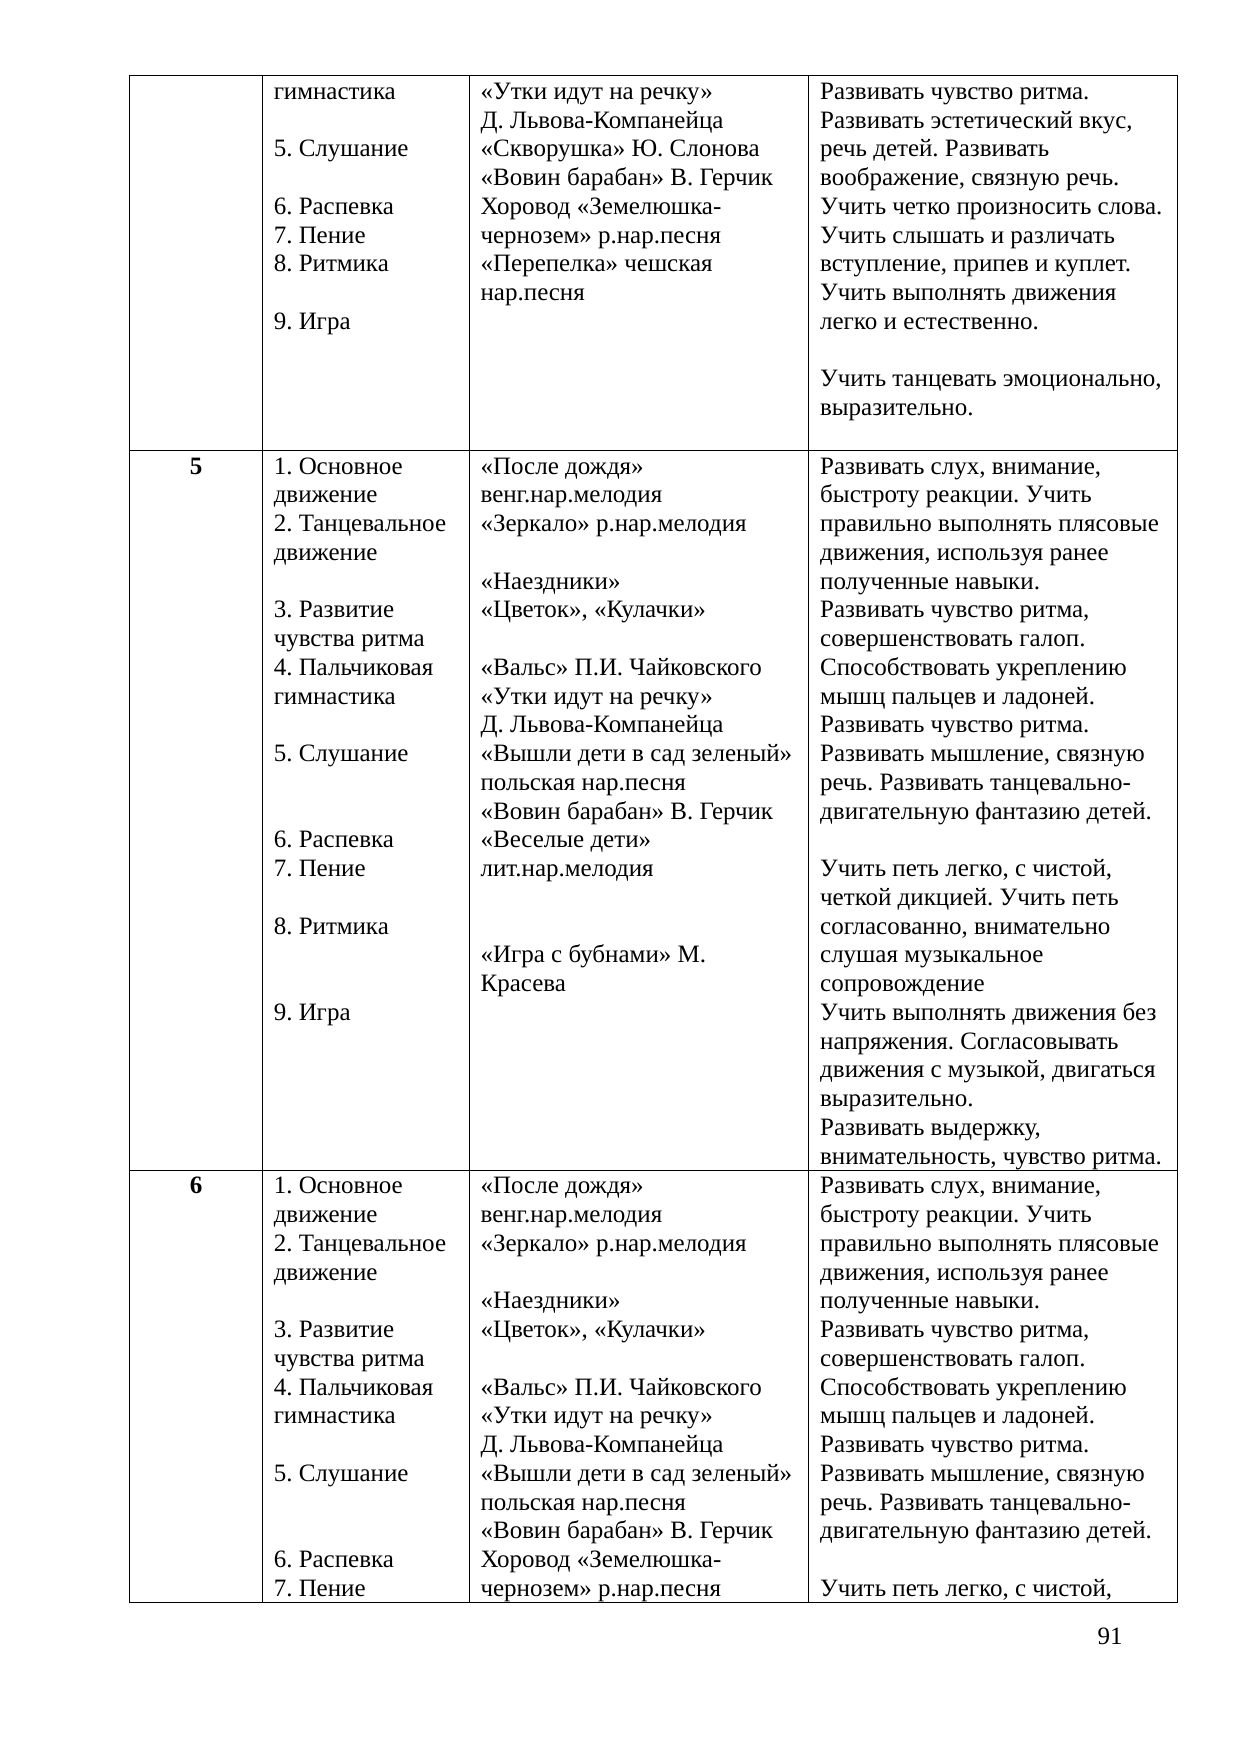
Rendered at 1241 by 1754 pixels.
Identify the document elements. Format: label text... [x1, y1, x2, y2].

table_cell «После дождя» венг.нар.мелодия «Зеркало» р.нар.мелодия «Наездники» «Цветок», «Кулачки» «Вальс» П.И. Чайковского «Утки идут на речку» Д. Львова-Компанейца «Вышли дети в сад зеленый» польская нар.песня «Вовин барабан» В. Герчик Хоровод «Земелюшка-чернозем» р.нар.песня [470, 1171, 808, 1602]
table_cell «После дождя» венг.нар.мелодия «Зеркало» р.нар.мелодия «Наездники» «Цветок», «Кулачки» «Вальс» П.И. Чайковского «Утки идут на речку» Д. Львова-Компанейца «Вышли дети в сад зеленый» польская нар.песня «Вовин барабан» В. Герчик «Веселые дети» лит.нар.мелодия «Игра с бубнами» М. Красева [470, 451, 808, 1169]
table_cell 1. Основное движение 2. Танцевальное движение 3. Развитие чувства ритма 4. Пальчиковая гимнастика 5. Слушание 6. Распевка 7. Пение 8. Ритмика 9. Игра [263, 451, 469, 1169]
table_cell 1. Основное движение 2. Танцевальное движение 3. Развитие чувства ритма 4. Пальчиковая гимнастика 5. Слушание 6. Распевка 7. Пение [263, 1171, 469, 1602]
table_cell 6 [130, 1171, 262, 1602]
table_cell 5 [130, 451, 262, 1169]
table_cell [130, 76, 262, 450]
table_cell Развивать слух, внимание, быстроту реакции. Учить правильно выполнять плясовые движения, используя ранее полученные навыки. Развивать чувство ритма, совершенствовать галоп. Способствовать укреплению мышц пальцев и ладоней. Развивать чувство ритма. Развивать мышление, связную речь. Развивать танцевально-двигательную фантазию детей. Учить петь легко, с чистой, [809, 1171, 1177, 1602]
table_cell Развивать чувство ритма. Развивать эстетический вкус, речь детей. Развивать воображение, связную речь. Учить четко произносить слова. Учить слышать и различать вступление, припев и куплет. Учить выполнять движения легко и естественно. Учить танцевать эмоционально, выразительно. [809, 76, 1177, 450]
table_cell «Утки идут на речку» Д. Львова-Компанейца «Скворушка» Ю. Слонова «Вовин барабан» В. Герчик Хоровод «Земелюшка-чернозем» р.нар.песня «Перепелка» чешская нар.песня [470, 76, 808, 450]
table_cell Развивать слух, внимание, быстроту реакции. Учить правильно выполнять плясовые движения, используя ранее полученные навыки. Развивать чувство ритма, совершенствовать галоп. Способствовать укреплению мышц пальцев и ладоней. Развивать чувство ритма. Развивать мышление, связную речь. Развивать танцевально-двигательную фантазию детей. Учить петь легко, с чистой, четкой дикцией. Учить петь согласованно, внимательно слушая музыкальное сопровождение Учить выполнять движения без напряжения. Согласовывать движения с музыкой, двигаться выразительно. Развивать выдержку, внимательность, чувство ритма. [809, 451, 1177, 1169]
table_cell гимнастика 5. Слушание 6. Распевка 7. Пение 8. Ритмика 9. Игра [263, 76, 469, 450]
